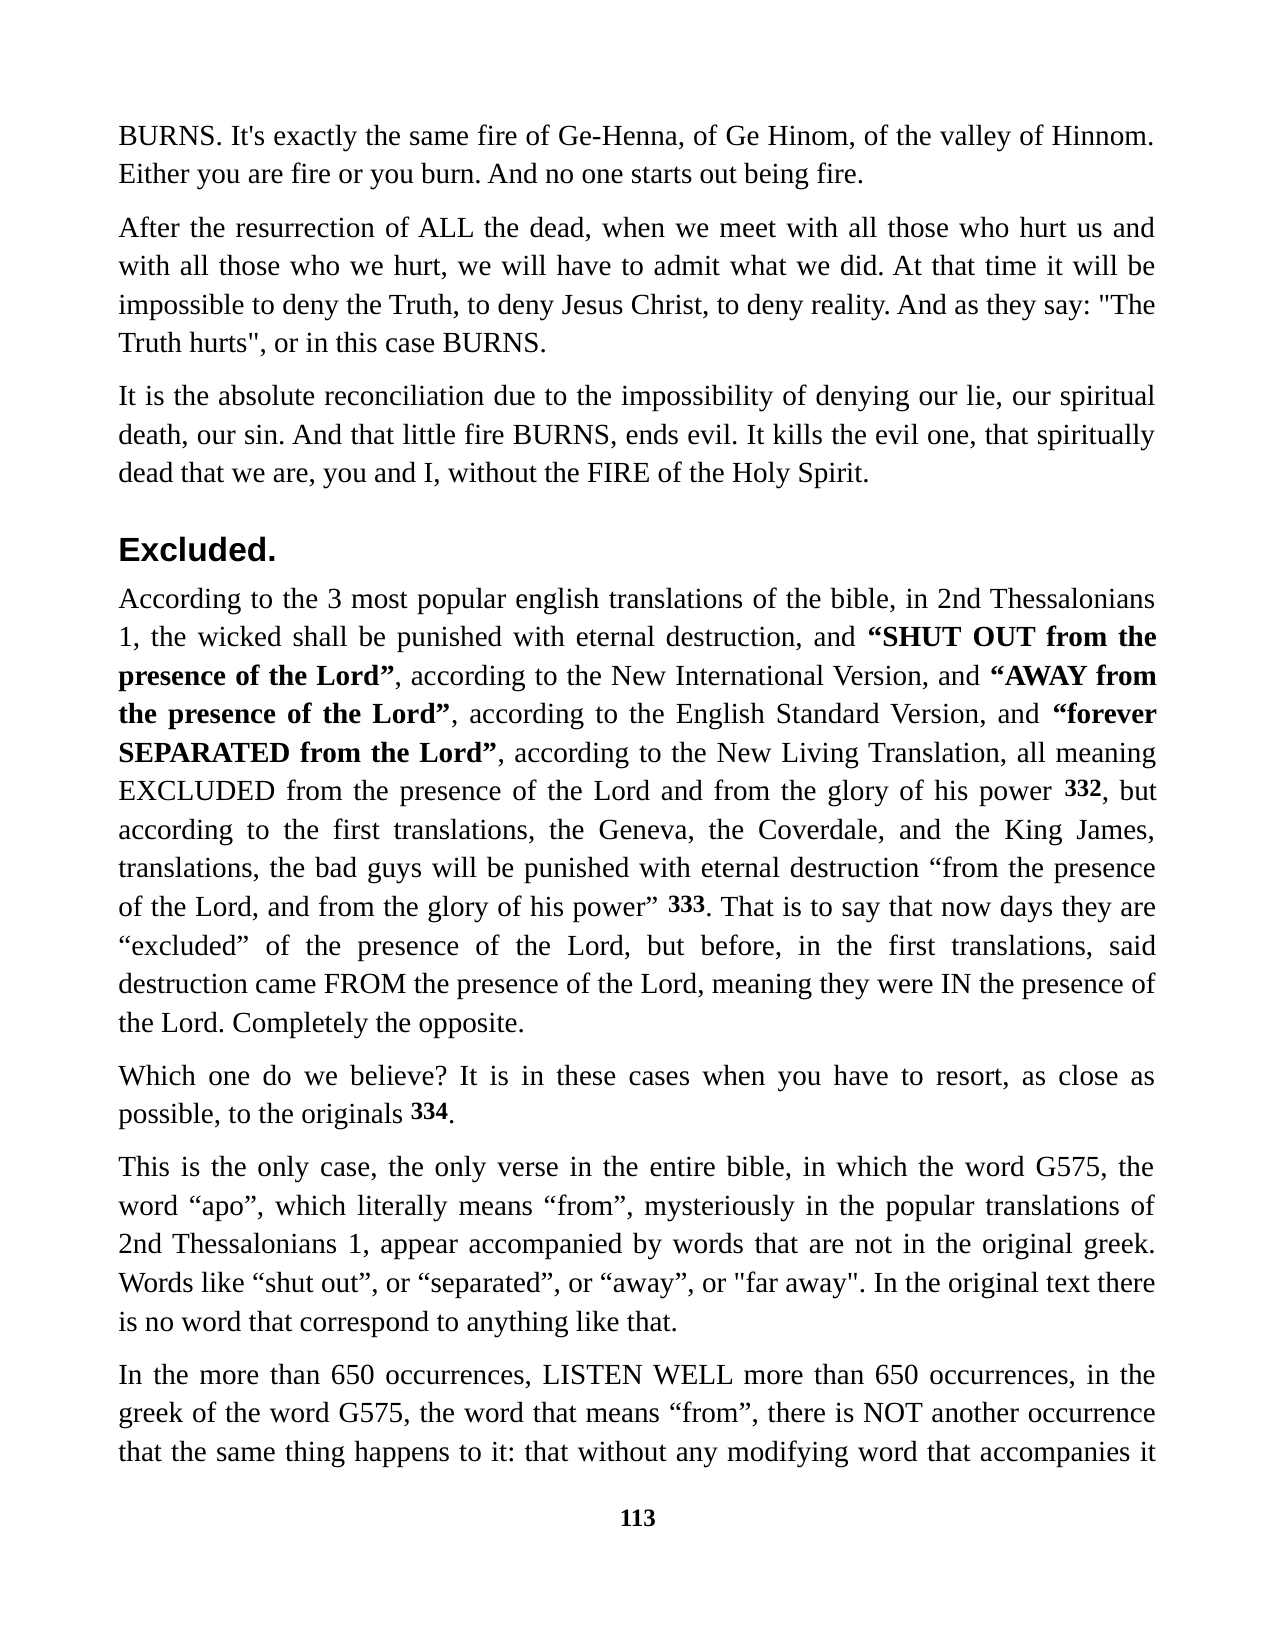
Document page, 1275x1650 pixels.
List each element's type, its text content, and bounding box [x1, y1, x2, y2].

text After the resurrection of ALL the dead, when we meet with all those who hurt us and with all those who we hurt, we will have to admit what we did. At that time it will be impossible to deny the Truth, to deny Jesus Christ, to deny reality. And as they say: "The Truth hurts", or in this case BURNS. [118, 210, 1157, 359]
text In the more than 650 occurrences, LISTEN WELL more than 650 occurrences, in the greek of the word G575, the word that means “from”, there is NOT another occurrence that the same thing happens to it: that without any modifying word that accompanies it [118, 1357, 1157, 1467]
subtitle Excluded. [118, 529, 1157, 568]
text According to the 3 most popular english translations of the bible, in 2nd Thessalonians 1, the wicked shall be punished with eternal destruction, and “SHUT OUT from the presence of the Lord”, according to the New International Version, and “AWAY from the presence of the Lord”, according to the English Standard Version, and “forever SEPARATED from the Lord”, according to the New Living Translation, all meaning EXCLUDED from the presence of the Lord and from the glory of his power , but according to the first translations, the Geneva, the Coverdale, and the King James, translations, the bad guys will be punished with eternal destruction “from the presence of the Lord, and from the glory of his power” . That is to say that now days they are “excluded” of the presence of the Lord, but before, in the first translations, said destruction came FROM the presence of the Lord, meaning they were IN the presence of the Lord. Completely the opposite. [118, 581, 1157, 1038]
text This is the only case, the only verse in the entire bible, in which the word G575, the word “apo”, which literally means “from”, mysteriously in the popular translations of 2nd Thessalonians 1, appear accompanied by words that are not in the original greek. Words like “shut out”, or “separated”, or “away”, or "far away". In the original text there is no word that correspond to anything like that. [118, 1149, 1157, 1337]
text Which one do we believe? It is in these cases when you have to resort, as close as possible, to the originals . [118, 1058, 1157, 1130]
text It is the absolute reconciliation due to the impossibility of denying our lie, our spiritual death, our sin. And that little fire BURNS, ends evil. It kills the evil one, that spiritually dead that we are, you and I, without the FIRE of the Holy Spirit. [118, 378, 1157, 489]
text BURNS. It's exactly the same fire of Ge-Henna, of Ge Hinom, of the valley of Hinnom. Either you are fire or you burn. And no one starts out being fire. [118, 118, 1157, 190]
